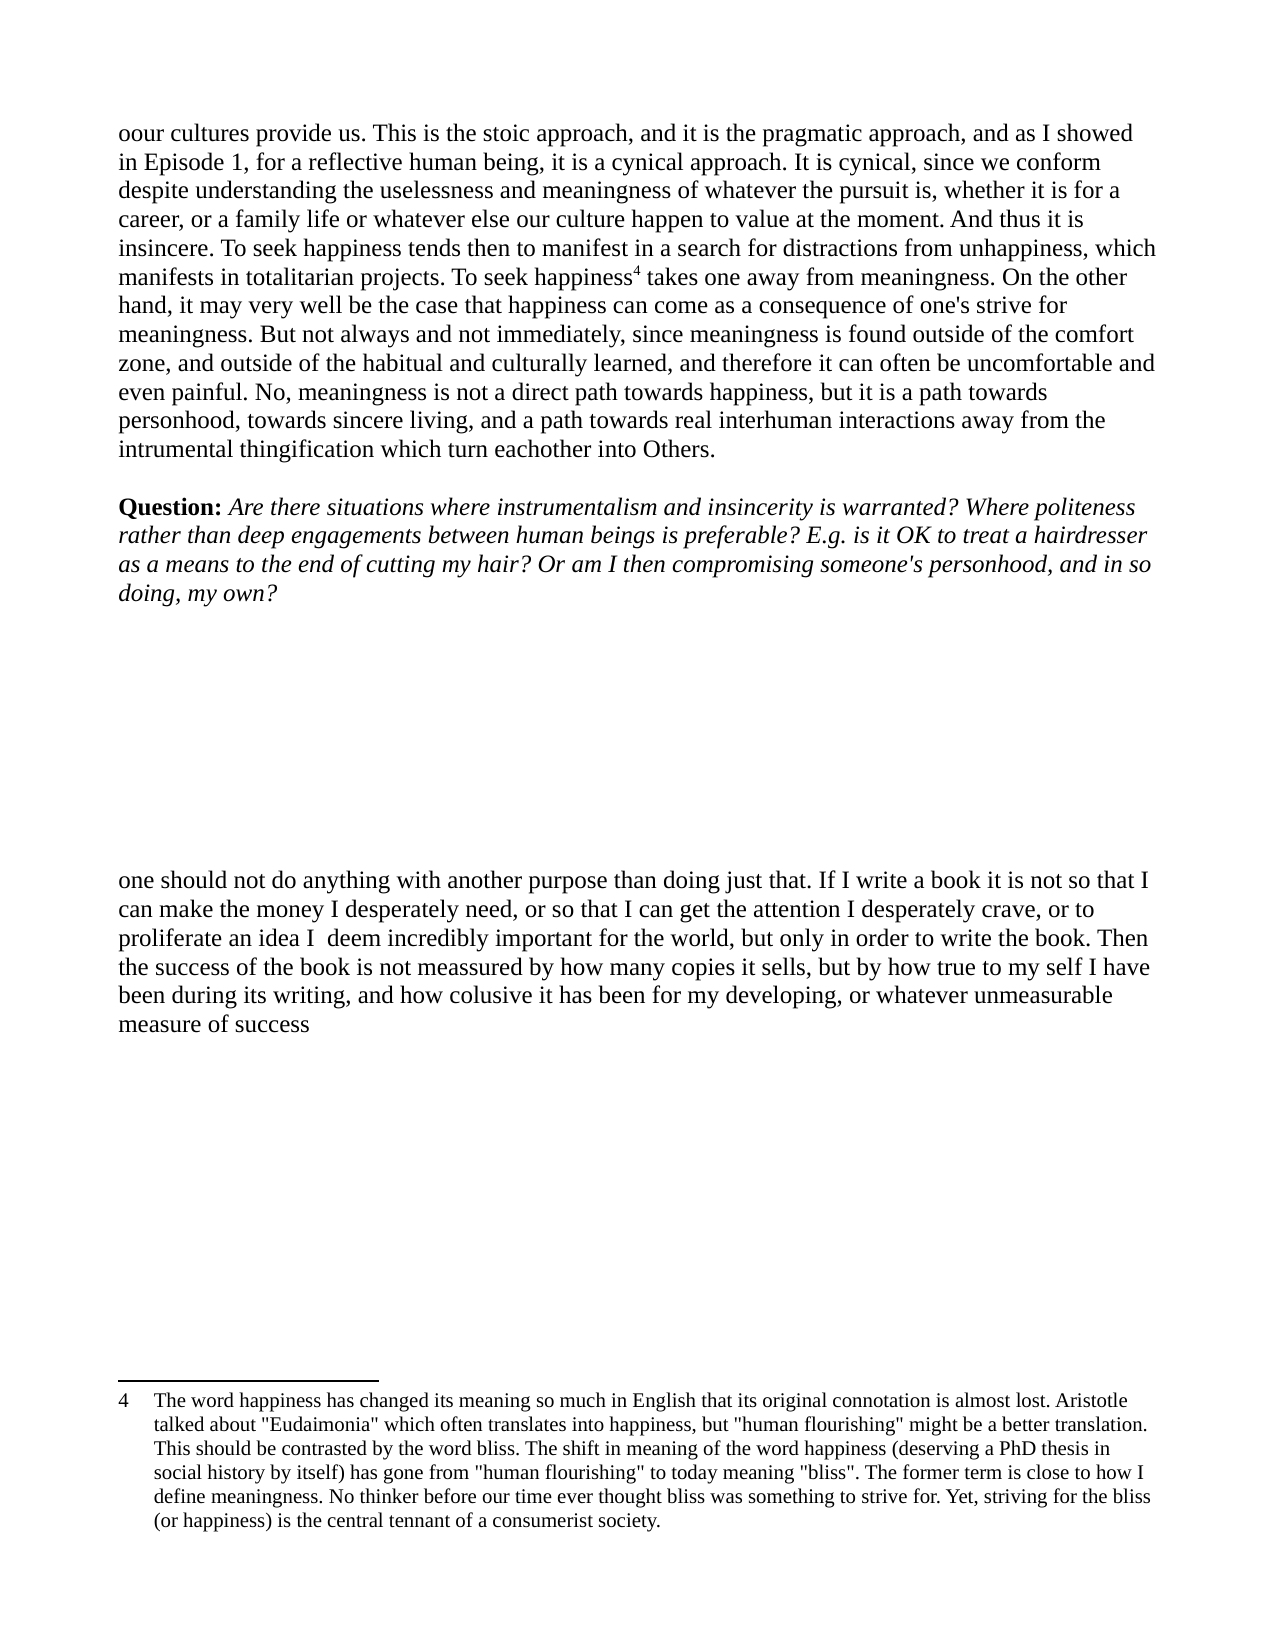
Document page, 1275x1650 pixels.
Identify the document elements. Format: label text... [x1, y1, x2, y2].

text The word happiness has changed its meaning so much in English that its original connotation is almost lost. Aristotle talked about "Eudaimonia" which often translates into happiness, but "human flourishing" might be a better translation. This should be contrasted by the word bliss. The shift in meaning of the word happiness (deserving a PhD thesis in social history by itself) has gone from "human flourishing" to today meaning "bliss". The former term is close to how I define meaningness. No thinker before our time ever thought bliss was something to strive for. Yet, striving for the bliss (or happiness) is the central tennant of a consumerist society. [118, 1387, 1157, 1532]
text oour cultures provide us. This is the stoic approach, and it is the pragmatic approach, and as I showed in Episode 1, for a reflective human being, it is a cynical approach. It is cynical, since we conform despite understanding the uselessness and meaningness of whatever the pursuit is, whether it is for a career, or a family life or whatever else our culture happen to value at the moment. And thus it is insincere. To seek happiness tends then to manifest in a search for distractions from unhappiness, which manifests in totalitarian projects. To seek happiness takes one away from meaningness. On the other hand, it may very well be the case that happiness can come as a consequence of one's strive for meaningness. But not always and not immediately, since meaningness is found outside of the comfort zone, and outside of the habitual and culturally learned, and therefore it can often be uncomfortable and even painful. No, meaningness is not a direct path towards happiness, but it is a path towards personhood, towards sincere living, and a path towards real interhuman interactions away from the intrumental thingification which turn eachother into Others. [118, 118, 1157, 463]
text one should not do anything with another purpose than doing just that. If I write a book it is not so that I can make the money I desperately need, or so that I can get the attention I desperately crave, or to proliferate an idea I deem incredibly important for the world, but only in order to write the book. Then the success of the book is not meassured by how many copies it sells, but by how true to my self I have been during its writing, and how colusive it has been for my developing, or whatever unmeasurable measure of success [118, 866, 1157, 1038]
text Question: Are there situations where instrumentalism and insincerity is warranted? Where politeness rather than deep engagements between human beings is preferable? E.g. is it OK to treat a hairdresser as a means to the end of cutting my hair? Or am I then compromising someone's personhood, and in so doing, my own? [118, 492, 1157, 607]
